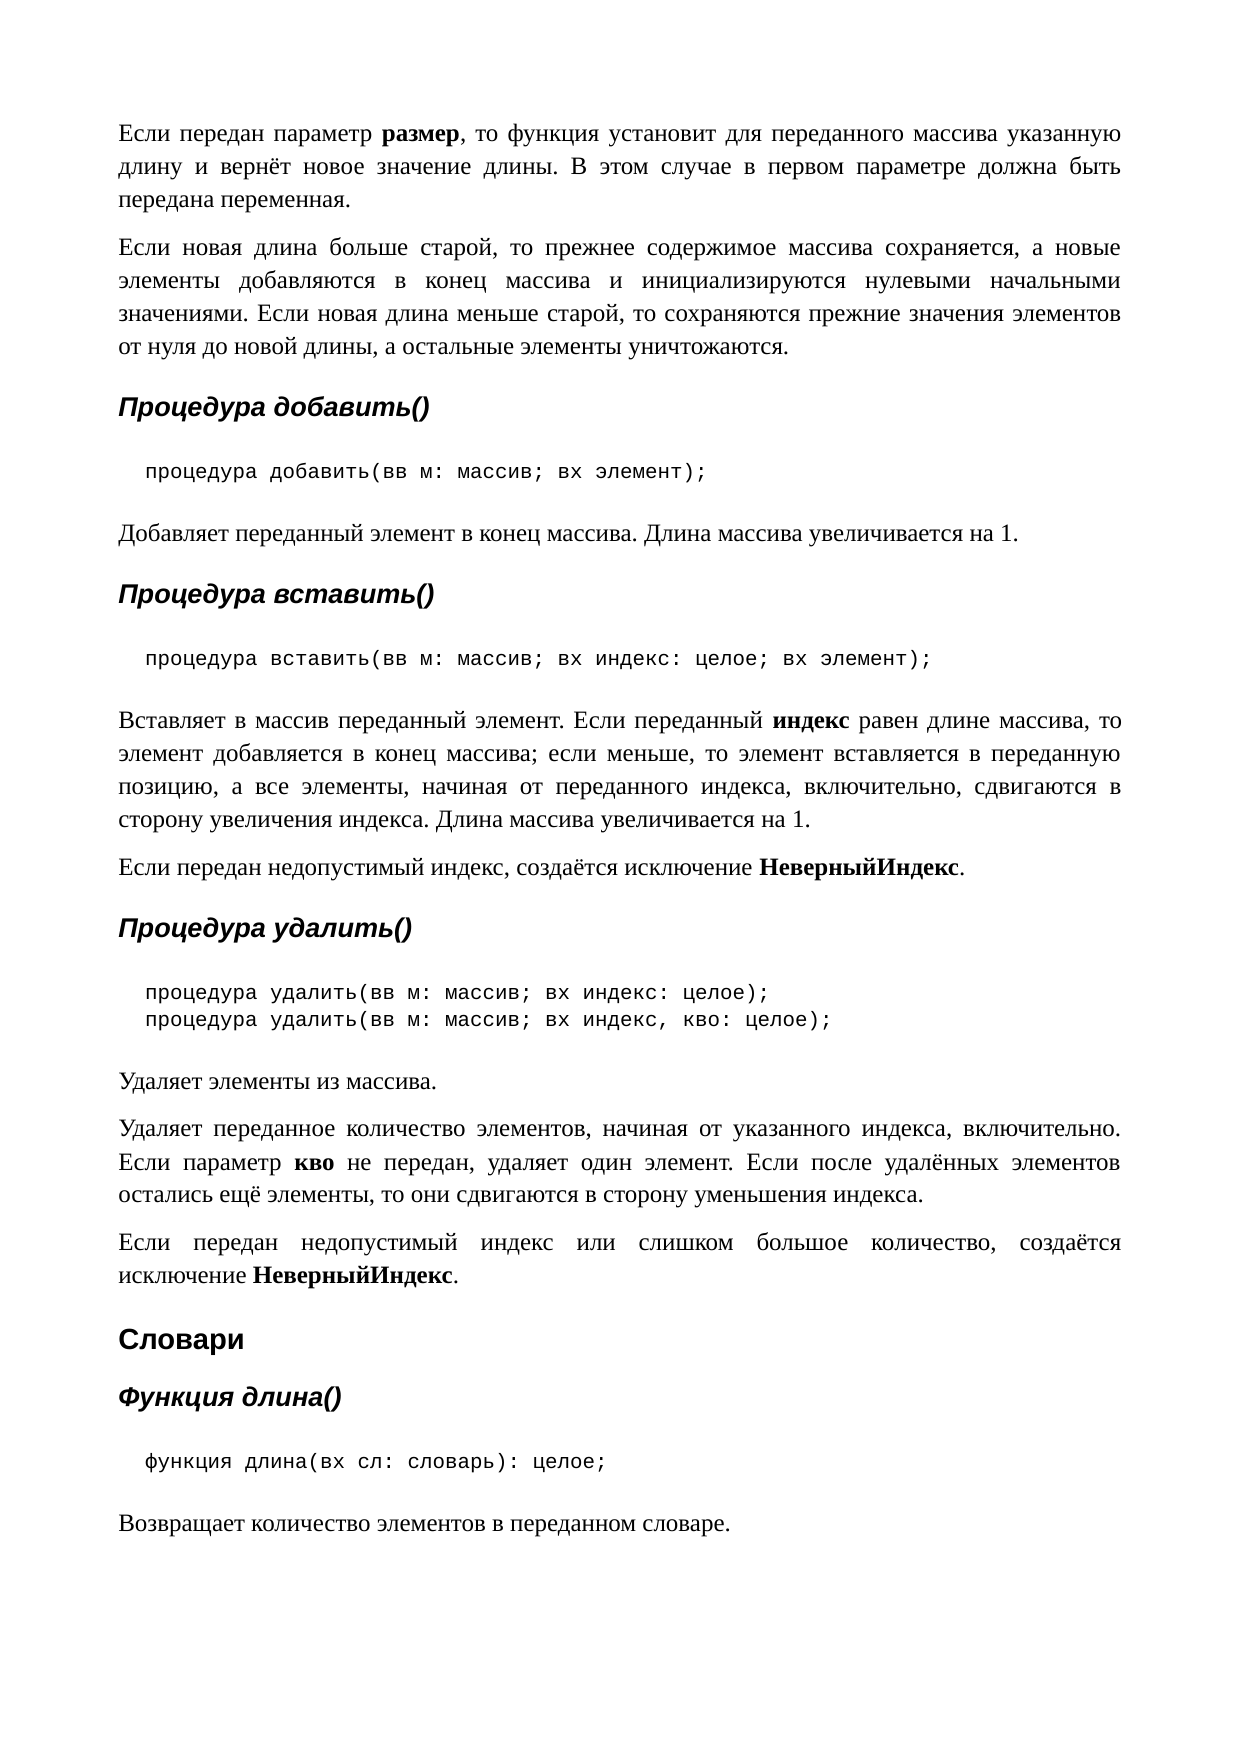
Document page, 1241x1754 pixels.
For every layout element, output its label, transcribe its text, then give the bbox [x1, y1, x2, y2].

text Удаляет элементы из массива. [118, 1066, 1122, 1095]
text процедура добавить(вв м: массив; вх элемент); [136, 452, 1104, 494]
text процедура удалить(вв м: массив; вх индекс: целое); [136, 973, 1104, 1000]
subtitle Словари [118, 1322, 1122, 1356]
subtitle Функция длина() [118, 1381, 1122, 1412]
text Если новая длина больше старой, то прежнее содержимое массива сохраняется, а новые элементы добавляются в конец массива и инициализируются нулевыми начальными значениями. Если новая длина меньше старой, то сохраняются прежние значения элементов от нуля до новой длины, а остальные элементы уничтожаются. [118, 232, 1122, 359]
text функция длина(вх сл: словарь): целое; [136, 1442, 1104, 1484]
text Если передан недопустимый индекс или слишком большое количество, создаётся исключение НеверныйИндекс. [118, 1227, 1122, 1289]
subtitle Процедура удалить() [118, 912, 1122, 943]
text Удаляет переданное количество элементов, начиная от указанного индекса, включительно. Если параметр кво не передан, удаляет один элемент. Если после удалённых элементов остались ещё элементы, то они сдвигаются в сторону уменьшения индекса. [118, 1113, 1122, 1208]
subtitle Процедура вставить() [118, 578, 1122, 609]
text Если передан недопустимый индекс, создаётся исключение НеверныйИндекс. [118, 852, 1122, 880]
text Если передан параметр размер, то функция установит для переданного массива указанную длину и вернёт новое значение длины. В этом случае в первом параметре должна быть передана переменная. [118, 118, 1122, 213]
text Возвращает количество элементов в переданном словаре. [118, 1508, 1122, 1537]
text Добавляет переданный элемент в конец массива. Длина массива увеличивается на 1. [118, 518, 1122, 547]
text процедура вставить(вв м: массив; вх индекс: целое; вх элемент); [136, 639, 1104, 681]
text Вставляет в массив переданный элемент. Если переданный индекс равен длине массива, то элемент добавляется в конец массива; если меньше, то элемент вставляется в переданную позицию, а все элементы, начиная от переданного индекса, включительно, сдвигаются в сторону увеличения индекса. Длина массива увеличивается на 1. [118, 705, 1122, 833]
text процедура удалить(вв м: массив; вх индекс, кво: целое); [136, 1000, 1104, 1042]
subtitle Процедура добавить() [118, 391, 1122, 422]
